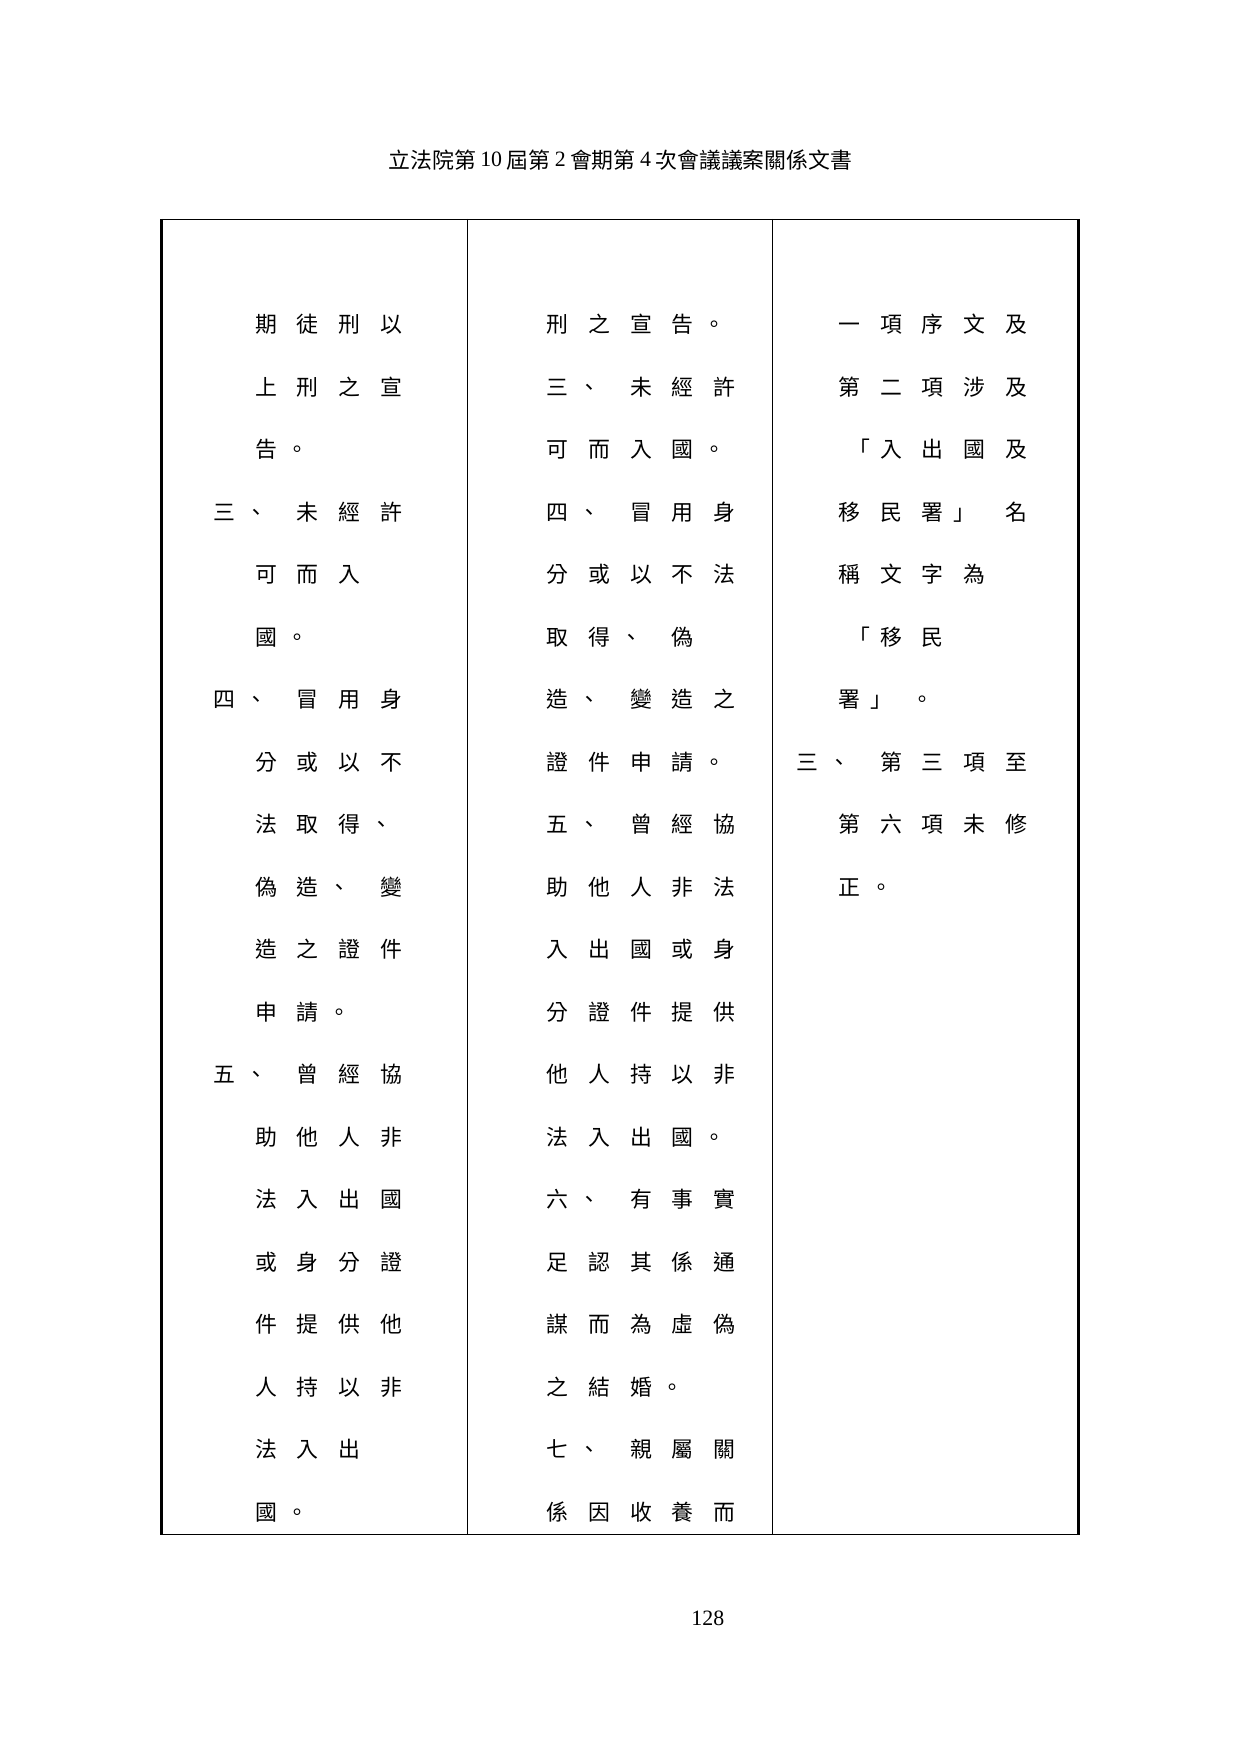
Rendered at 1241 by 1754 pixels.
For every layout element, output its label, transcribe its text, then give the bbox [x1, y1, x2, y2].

table_cell 一項序文及第二項涉及「入出國及移民署」名稱文字為「移民署」。 三、第三項至第六項未修正。 [773, 220, 1077, 1534]
table_cell 刑之宣告。 三、未經許可而入國。 四、冒用身分或以不法取得、偽造、變造之證件申請。 五、曾經協助他人非法入出國或身分證件提供他人持以非法入出國。 六、有事實足認其係通謀而為虛偽之結婚。 七、親屬關係因收養而 [468, 220, 772, 1534]
table_cell 期徒刑以上刑之宣告。 三、未經許可而入國。 四、冒用身分或以不法取得、偽造、變造之證件申請。 五、曾經協助他人非法入出國或身分證件提供他人持以非法入出國。 [163, 220, 467, 1534]
